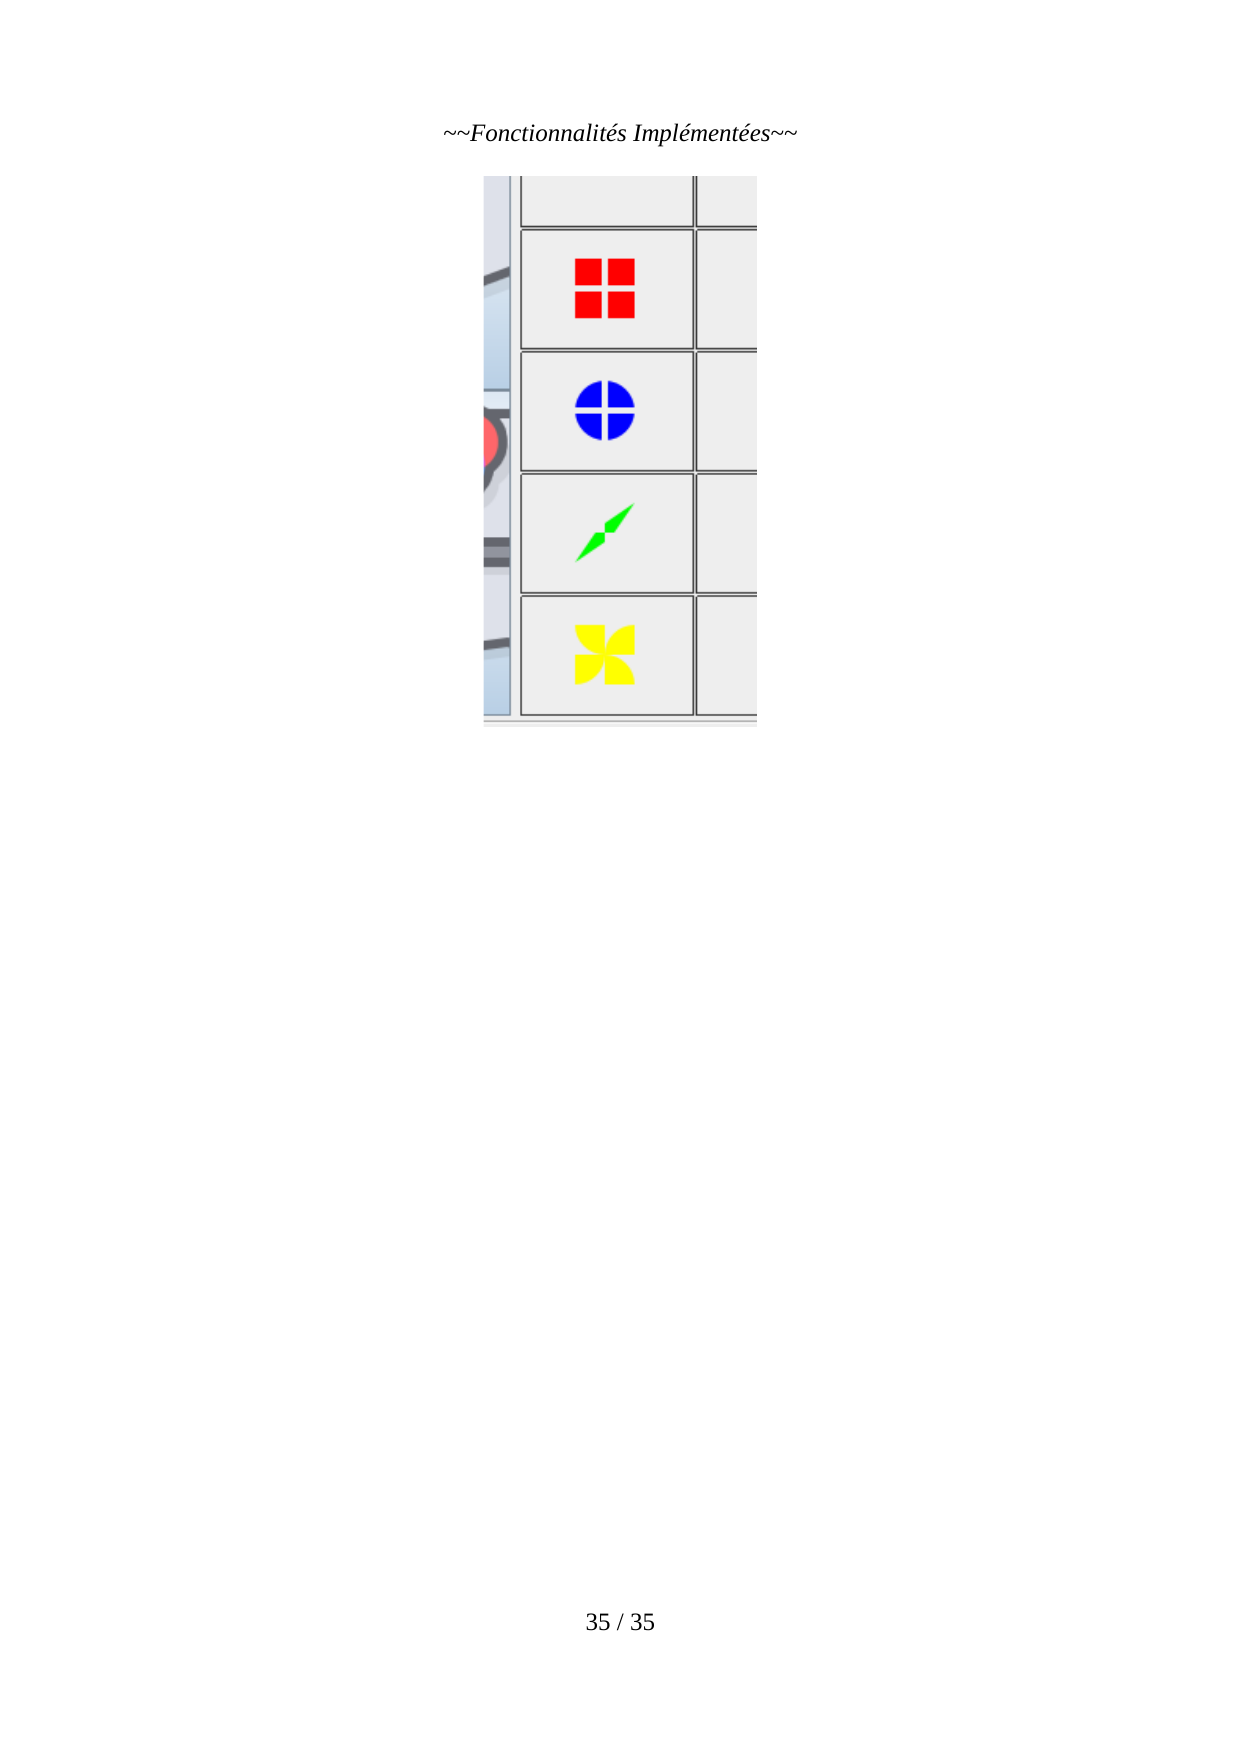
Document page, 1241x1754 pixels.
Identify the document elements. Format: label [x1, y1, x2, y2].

picture [483, 176, 757, 727]
